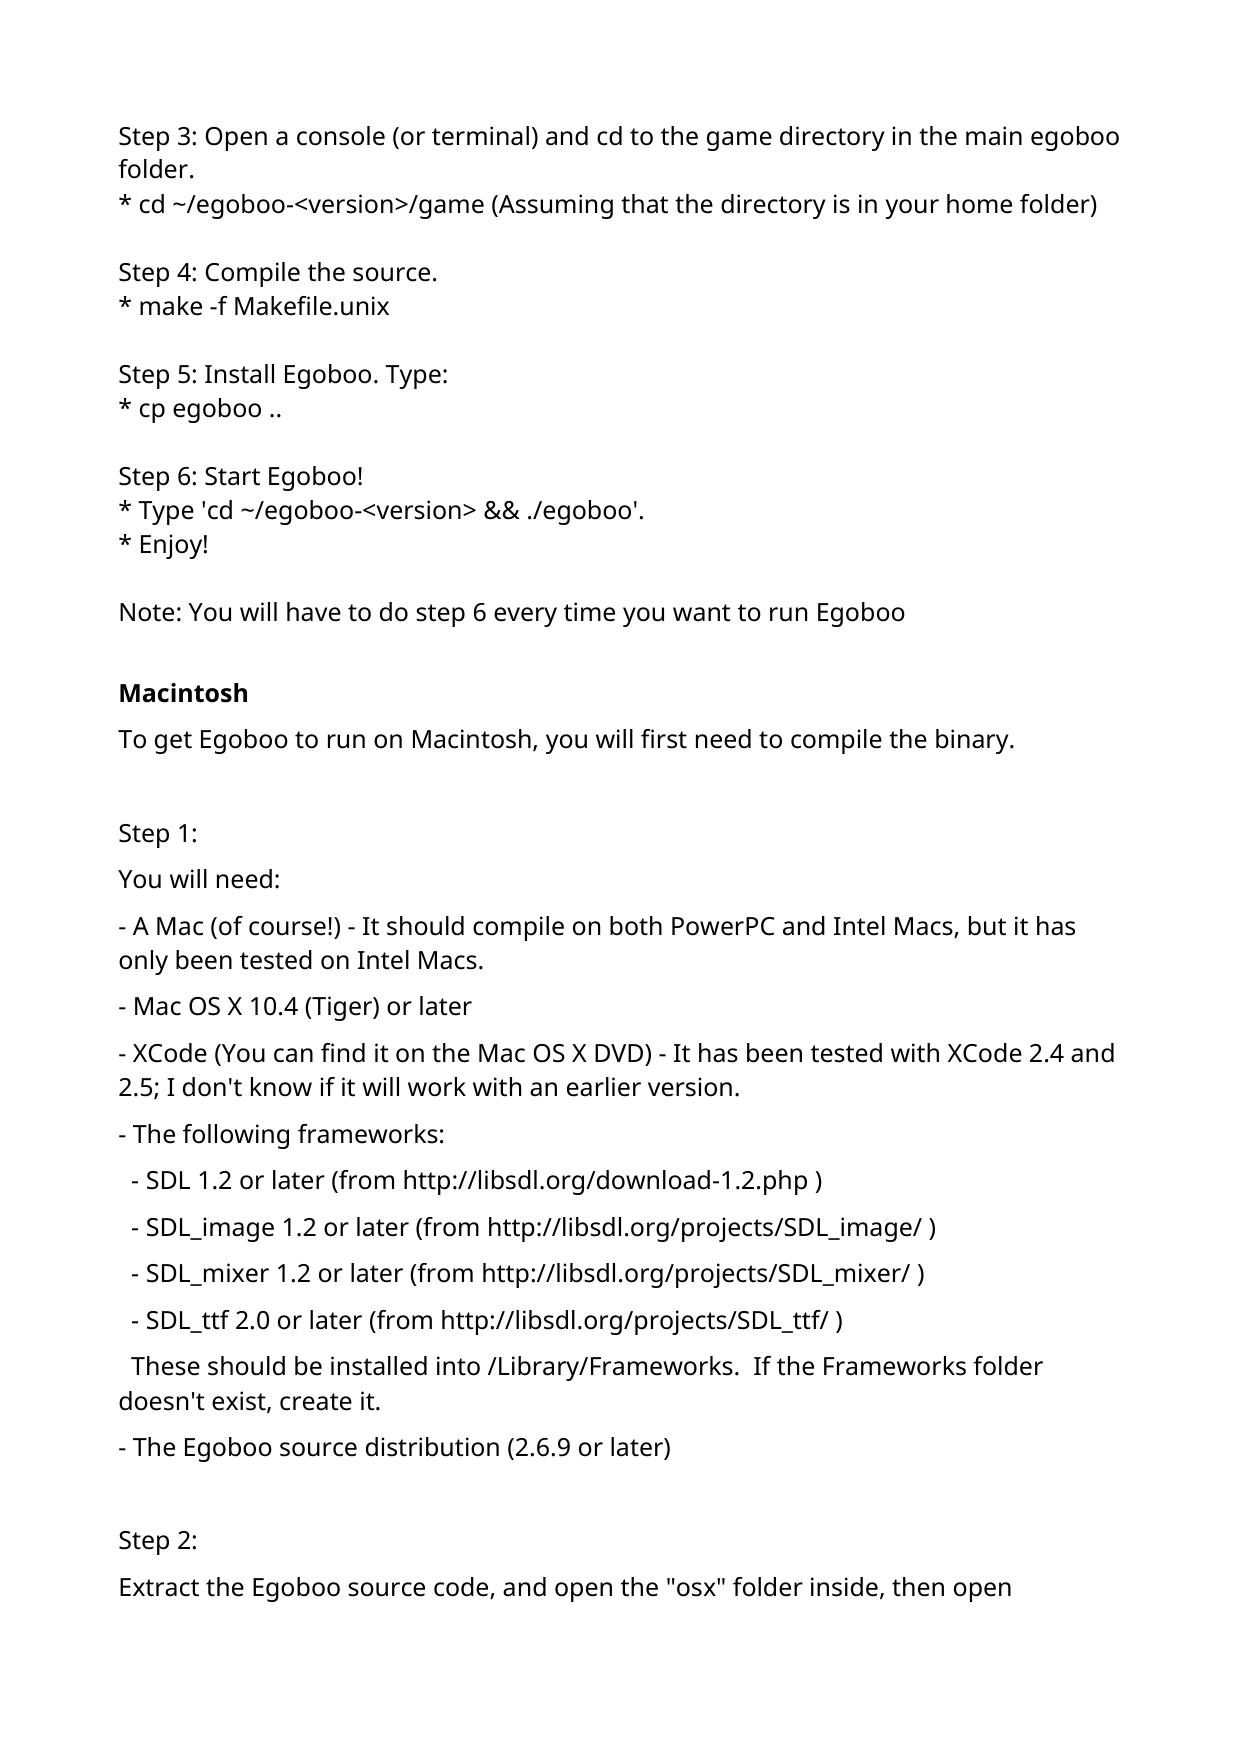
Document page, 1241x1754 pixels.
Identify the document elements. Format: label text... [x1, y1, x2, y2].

text - XCode (You can find it on the Mac OS X DVD) - It has been tested with XCode 2.4 and 2.5; I don't know if it will work with an earlier version. [118, 1036, 1122, 1104]
text - SDL_image 1.2 or later (from http://libsdl.org/projects/SDL_image/ ) [118, 1209, 1122, 1243]
text Step 2: [118, 1523, 1122, 1557]
text Step 1: [118, 815, 1122, 849]
text These should be installed into /Library/Frameworks. If the Frameworks folder doesn't exist, create it. [118, 1349, 1122, 1417]
text Step 3: Open a console (or terminal) and cd to the game directory in the main egoboo folder. * cd ~/egoboo-<version>/game (Assuming that the directory is in your home folder) Step 4: Compile the source. * make -f Makefile.unix Step 5: Install Egoboo. Type: * cp egoboo .. Step 6: Start Egoboo! * Type 'cd ~/egoboo-<version> && ./egoboo'. * Enjoy! Note: You will have to do step 6 every time you want to run Egoboo [118, 118, 1122, 663]
text To get Egoboo to run on Macintosh, you will first need to compile the binary. [118, 722, 1122, 756]
text - A Mac (of course!) - It should compile on both PowerPC and Intel Macs, but it has only been tested on Intel Macs. [118, 908, 1122, 977]
text - The Egoboo source distribution (2.6.9 or later) [118, 1430, 1122, 1464]
text Macintosh [118, 676, 1122, 710]
text - SDL 1.2 or later (from http://libsdl.org/download-1.2.php ) [118, 1163, 1122, 1197]
text - SDL_mixer 1.2 or later (from http://libsdl.org/projects/SDL_mixer/ ) [118, 1256, 1122, 1290]
text You will need: [118, 862, 1122, 896]
text Extract the Egoboo source code, and open the "osx" folder inside, then open [118, 1569, 1122, 1603]
text - Mac OS X 10.4 (Tiger) or later [118, 989, 1122, 1023]
text - The following frameworks: [118, 1116, 1122, 1150]
text - SDL_ttf 2.0 or later (from http://libsdl.org/projects/SDL_ttf/ ) [118, 1302, 1122, 1337]
